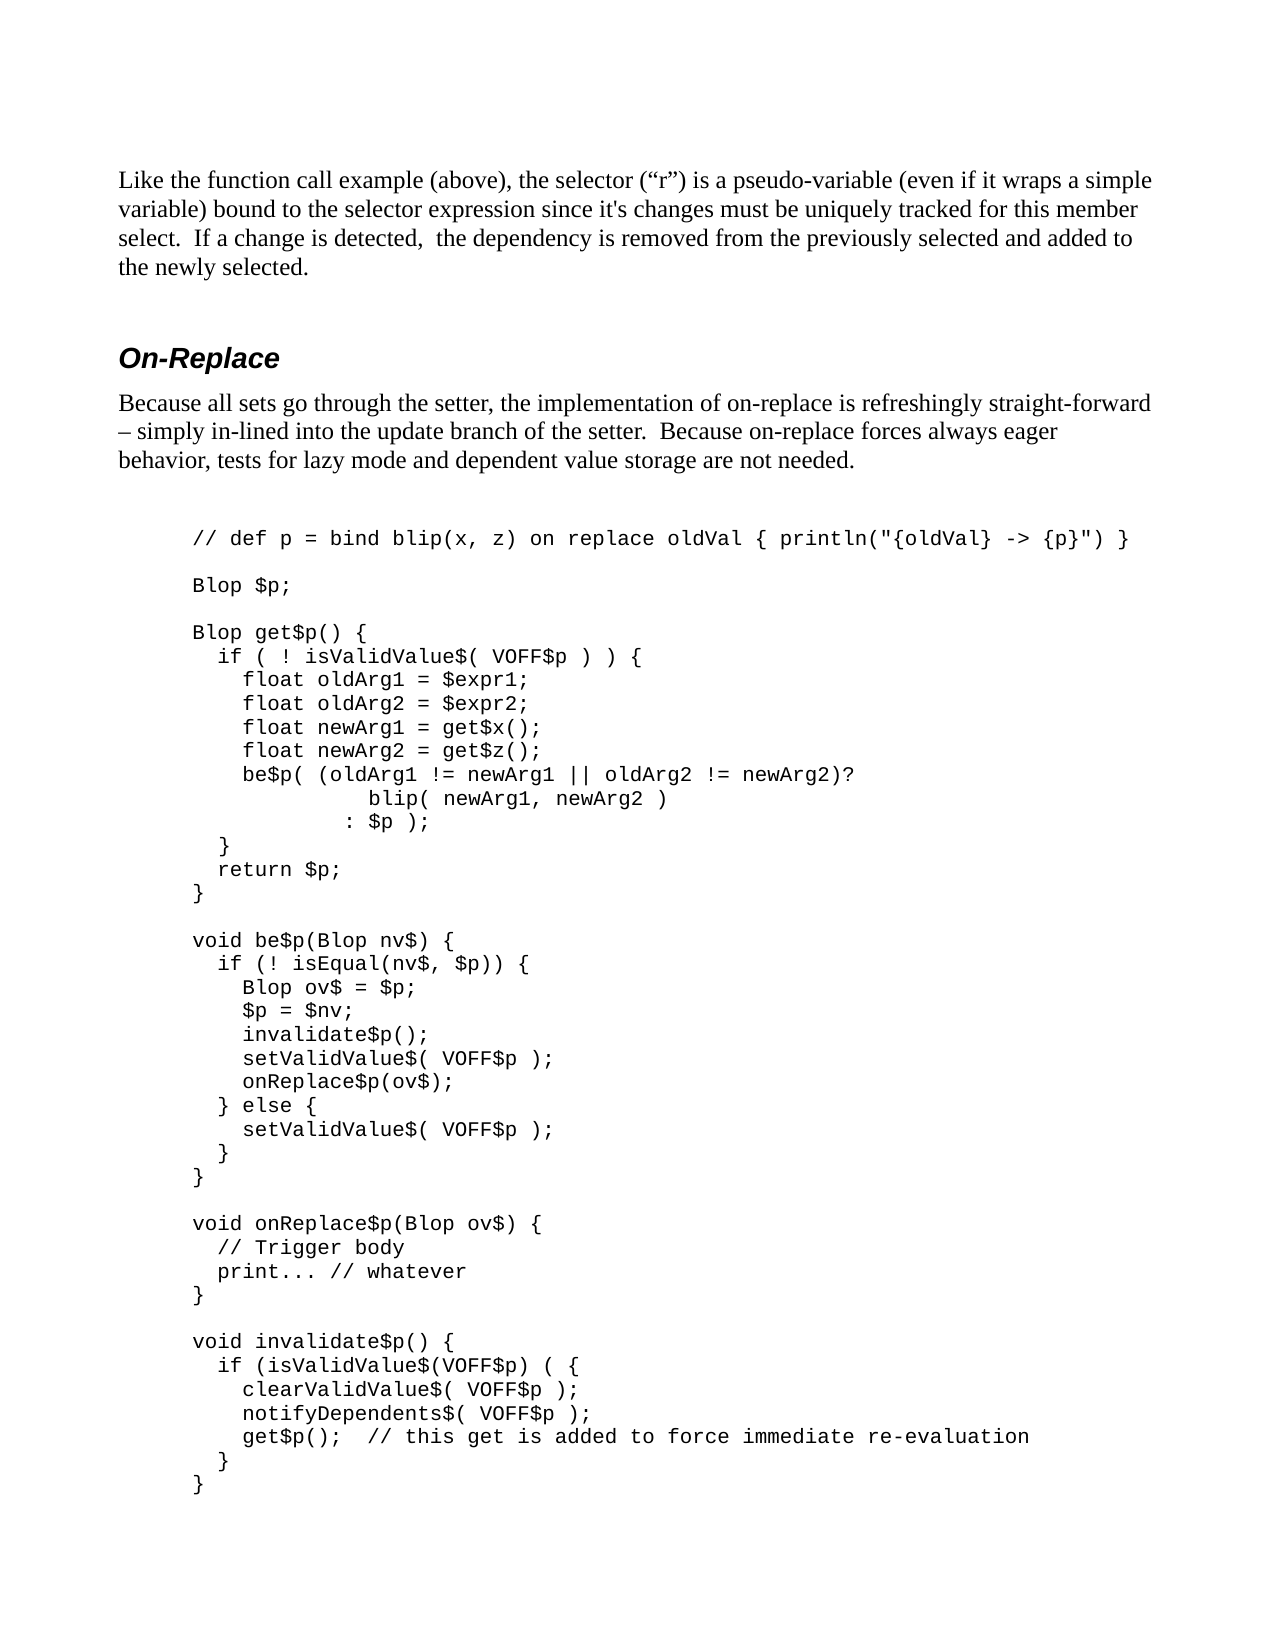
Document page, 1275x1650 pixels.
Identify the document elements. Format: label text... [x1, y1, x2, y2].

text invalidate$p(); [118, 1024, 1157, 1048]
text clearValidValue$( VOFF$p ); [118, 1379, 1157, 1402]
text print... // whatever [118, 1261, 1157, 1284]
text float newArg2 = get$z(); [118, 740, 1157, 764]
text get$p(); // this get is added to force immediate re-evaluation [118, 1426, 1157, 1450]
text } [118, 1142, 1157, 1166]
text Because all sets go through the setter, the implementation of on-replace is refreshingly straight-forward – simply in-lined into the update branch of the setter. Because on-replace forces always eager behavior, tests for lazy mode and dependent value storage are not needed. [118, 388, 1157, 474]
subtitle On-Replace [118, 342, 1157, 375]
text } [118, 1284, 1157, 1308]
text float newArg1 = get$x(); [118, 717, 1157, 740]
text setValidValue$( VOFF$p ); [118, 1119, 1157, 1142]
text void onReplace$p(Blop ov$) { [118, 1213, 1157, 1237]
text $p = $nv; [118, 1001, 1157, 1024]
text } else { [118, 1095, 1157, 1119]
text Blop $p; [118, 575, 1157, 598]
text : $p ); [118, 811, 1157, 835]
text void be$p(Blop nv$) { [118, 929, 1157, 953]
text void invalidate$p() { [118, 1332, 1157, 1355]
text if ( ! isValidValue$( VOFF$p ) ) { [118, 646, 1157, 669]
text onReplace$p(ov$); [118, 1071, 1157, 1095]
text return $p; [118, 859, 1157, 882]
text Like the function call example (above), the selector (“r”) is a pseudo-variable (even if it wraps a simple variable) bound to the selector expression since it's changes must be uniquely tracked for this member select. If a change is detected, the dependency is removed from the previously selected and added to the newly selected. [118, 165, 1157, 280]
text Blop ov$ = $p; [118, 977, 1157, 1001]
text if (isValidValue$(VOFF$p) ( { [118, 1355, 1157, 1379]
text } [118, 1450, 1157, 1473]
text notifyDependents$( VOFF$p ); [118, 1402, 1157, 1426]
text // Trigger body [118, 1237, 1157, 1261]
text be$p( (oldArg1 != newArg1 || oldArg2 != newArg2)? [118, 764, 1157, 788]
text } [118, 882, 1157, 906]
text Blop get$p() { [118, 622, 1157, 646]
text } [118, 1473, 1157, 1497]
text } [118, 835, 1157, 859]
text float oldArg2 = $expr2; [118, 693, 1157, 717]
text } [118, 1166, 1157, 1190]
text float oldArg1 = $expr1; [118, 669, 1157, 693]
text if (! isEqual(nv$, $p)) { [118, 953, 1157, 977]
text blip( newArg1, newArg2 ) [118, 788, 1157, 811]
text // def p = bind blip(x, z) on replace oldVal { println("{oldVal} -> {p}") } [118, 528, 1157, 551]
text setValidValue$( VOFF$p ); [118, 1048, 1157, 1071]
